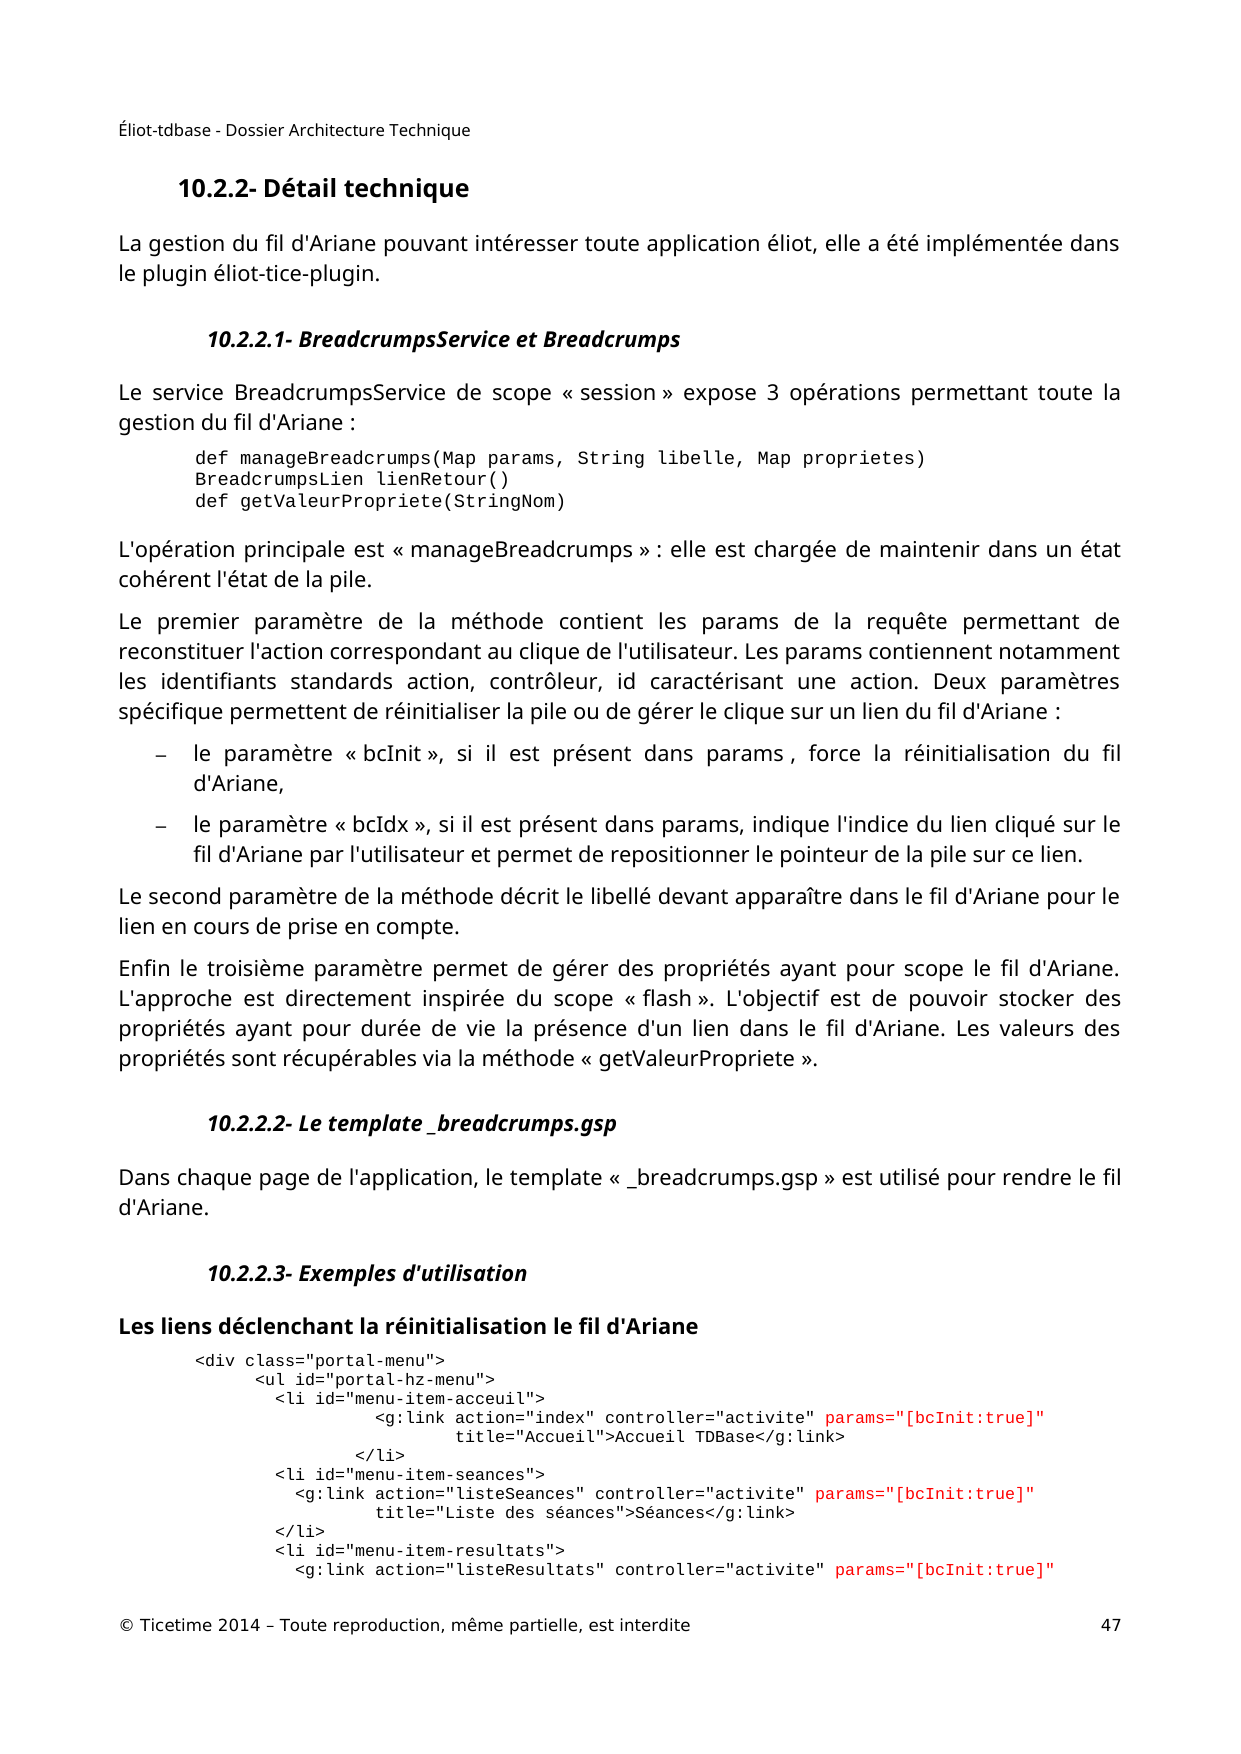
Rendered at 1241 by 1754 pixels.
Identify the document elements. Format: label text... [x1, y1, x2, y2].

text <ul id="portal-hz-menu"> [195, 1372, 1122, 1391]
subtitle Le template _breadcrumps.gsp [118, 1108, 1122, 1138]
text Le second paramètre de la méthode décrit le libellé devant apparaître dans le fil d'Ariane pour le lien en cours de prise en compte. [118, 881, 1122, 941]
subtitle Détail technique [118, 171, 1122, 204]
text Enfin le troisième paramètre permet de gérer des propriétés ayant pour scope le fil d'Ariane. L'approche est directement inspirée du scope « flash ». L'objectif est de pouvoir stocker des propriétés ayant pour durée de vie la présence d'un lien dans le fil d'Ariane. Les valeurs des propriétés sont récupérables via la méthode « getValeurPropriete ». [118, 953, 1122, 1073]
text <g:link action="listeSeances" controller="activite" params="[bcInit:true]" [195, 1486, 1122, 1504]
text title="Accueil">Accueil TDBase</g:link> [195, 1429, 1122, 1448]
text BreadcrumpsLien lienRetour() [195, 470, 1122, 492]
text </li> [195, 1523, 1122, 1542]
list le paramètre « bcIdx », si il est présent dans params, indique l'indice du lien cliqué sur le fil d'Ariane par l'utilisateur et permet de repositionner le pointeur de la pile sur ce lien. [156, 809, 1122, 869]
text <li id="menu-item-seances"> [195, 1467, 1122, 1486]
text title="Liste des séances">Séances</g:link> [195, 1504, 1122, 1523]
text def getValeurPropriete(StringNom) [195, 492, 1122, 513]
list le paramètre « bcInit », si il est présent dans params , force la réinitialisation du fil d'Ariane, [156, 738, 1122, 798]
text <li id="menu-item-acceuil"> [195, 1391, 1122, 1410]
subtitle BreadcrumpsService et Breadcrumps [118, 324, 1122, 354]
text La gestion du fil d'Ariane pouvant intéresser toute application éliot, elle a été implémentée dans le plugin éliot-tice-plugin. [118, 228, 1122, 288]
text Dans chaque page de l'application, le template « _breadcrumps.gsp » est utilisé pour rendre le fil d'Ariane. [118, 1162, 1122, 1222]
text </li> [195, 1448, 1122, 1467]
text def manageBreadcrumps(Map params, String libelle, Map proprietes) [195, 449, 1122, 470]
text <g:link action="index" controller="activite" params="[bcInit:true]" [195, 1410, 1122, 1429]
text Le service BreadcrumpsService de scope « session » expose 3 opérations permettant toute la gestion du fil d'Ariane : [118, 377, 1122, 437]
subtitle Exemples d'utilisation [118, 1257, 1122, 1287]
text <g:link action="listeResultats" controller="activite" params="[bcInit:true]" [195, 1561, 1122, 1580]
text Les liens déclenchant la réinitialisation le fil d'Ariane [118, 1311, 1122, 1341]
text <div class="portal-menu"> [195, 1353, 1122, 1372]
text L'opération principale est « manageBreadcrumps » : elle est chargée de maintenir dans un état cohérent l'état de la pile. [118, 534, 1122, 594]
text <li id="menu-item-resultats"> [195, 1542, 1122, 1561]
text Le premier paramètre de la méthode contient les params de la requête permettant de reconstituer l'action correspondant au clique de l'utilisateur. Les params contiennent notamment les identifiants standards action, contrôleur, id caractérisant une action. Deux paramètres spécifique permettent de réinitialiser la pile ou de gérer le clique sur un lien du fil d'Ariane : [118, 606, 1122, 726]
